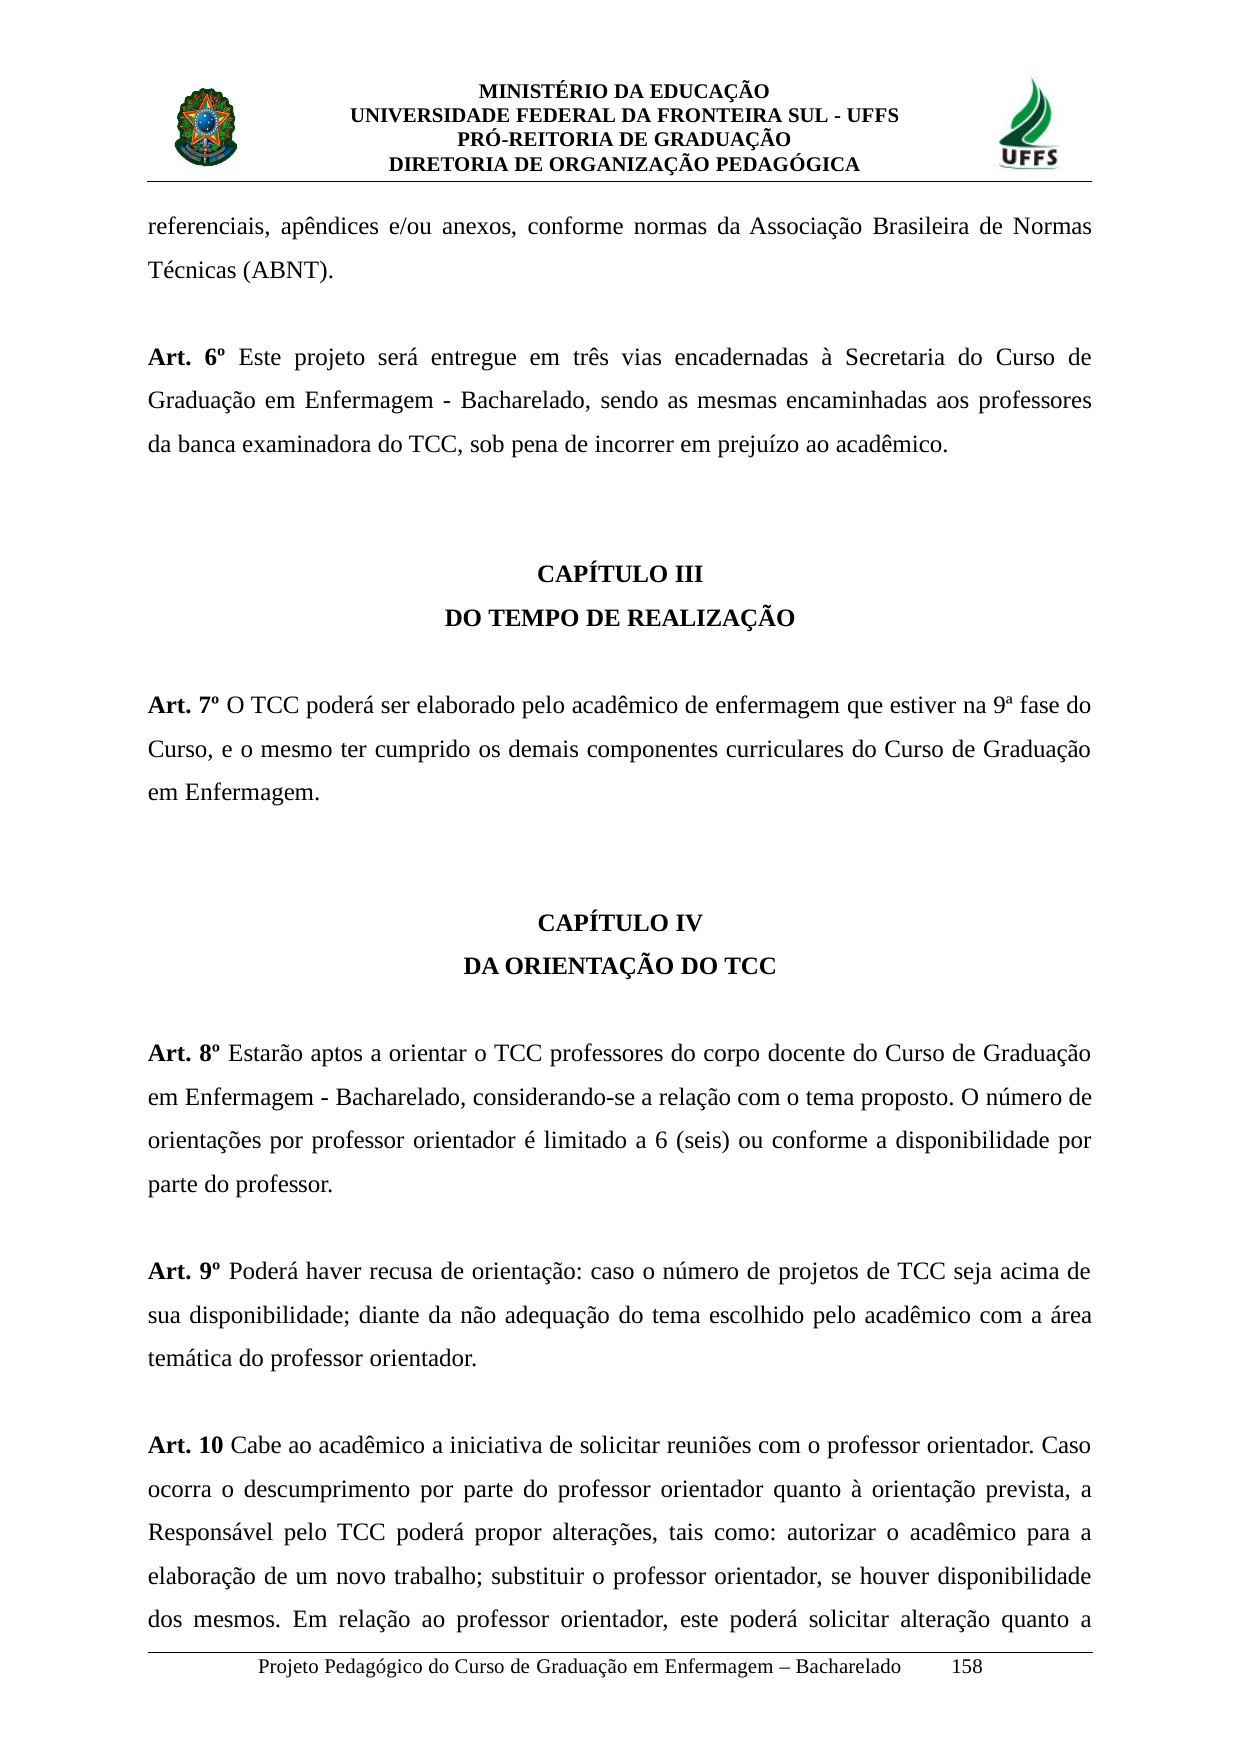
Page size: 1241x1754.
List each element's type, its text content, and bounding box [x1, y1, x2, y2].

text referenciais, apêndices e/ou anexos, conforme normas da Associação Brasileira de Normas Técnicas (ABNT). [148, 211, 1093, 283]
text CAPÍTULO IV [148, 908, 1093, 937]
text CAPÍTULO III [148, 559, 1093, 588]
text Art. 10 Cabe ao acadêmico a iniciativa de solicitar reuniões com o professor orientador. Caso ocorra o descumprimento por parte do professor orientador quanto à orientação prevista, a Responsável pelo TCC poderá propor alterações, tais como: autorizar o acadêmico para a elaboração de um novo trabalho; substituir o professor orientador, se houver disponibilidade dos mesmos. Em relação ao professor orientador, este poderá solicitar alteração quanto a [148, 1430, 1093, 1633]
picture [173, 87, 238, 168]
picture [984, 75, 1075, 173]
text DO TEMPO DE REALIZAÇÃO [148, 603, 1093, 632]
text Art. 6º Este projeto será entregue em três vias encadernadas à Secretaria do Curso de Graduação em Enfermagem - Bacharelado, sendo as mesmas encaminhadas aos professores da banca examinadora do TCC, sob pena de incorrer em prejuízo ao acadêmico. [148, 342, 1093, 458]
text Art. 7º O TCC poderá ser elaborado pelo acadêmico de enfermagem que estiver na 9ª fase do Curso, e o mesmo ter cumprido os demais componentes curriculares do Curso de Graduação em Enfermagem. [148, 690, 1093, 806]
text Art. 8º Estarão aptos a orientar o TCC professores do corpo docente do Curso de Graduação em Enfermagem - Bacharelado, considerando-se a relação com o tema proposto. O número de orientações por professor orientador é limitado a 6 (seis) ou conforme a disponibilidade por parte do professor. [148, 1038, 1093, 1198]
text Art. 9º Poderá haver recusa de orientação: caso o número de projetos de TCC seja acima de sua disponibilidade; diante da não adequação do tema escolhido pelo acadêmico com a área temática do professor orientador. [148, 1256, 1093, 1372]
text DA ORIENTAÇÃO DO TCC [148, 951, 1093, 980]
